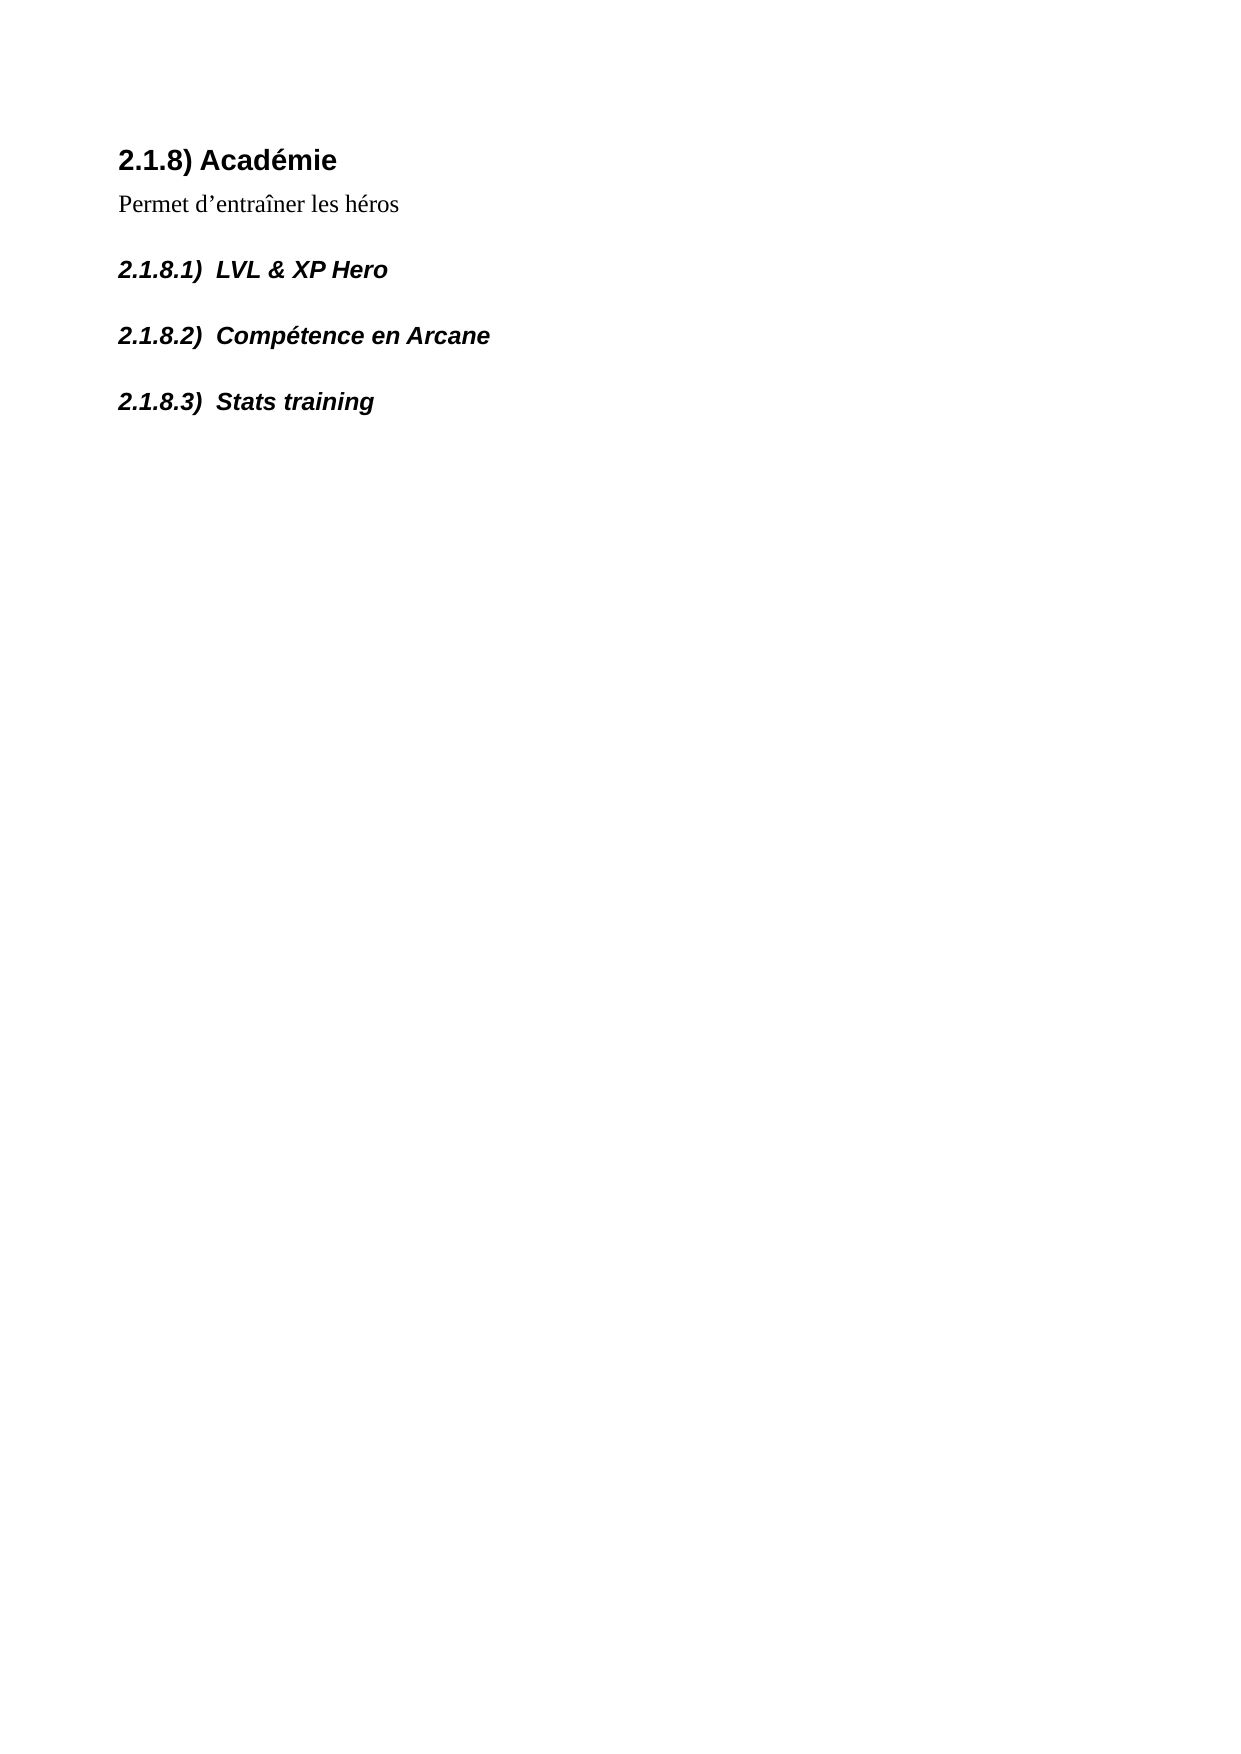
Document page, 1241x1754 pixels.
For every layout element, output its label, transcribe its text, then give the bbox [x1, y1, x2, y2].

subtitle 2.1.8.2) Compétence en Arcane [118, 321, 1122, 350]
subtitle 2.1.8.1) LVL & XP Hero [118, 255, 1122, 284]
subtitle 2.1.8) Académie [118, 143, 1122, 177]
text Permet d’entraîner les héros [118, 189, 1122, 218]
subtitle 2.1.8.3) Stats training [118, 387, 1122, 416]
